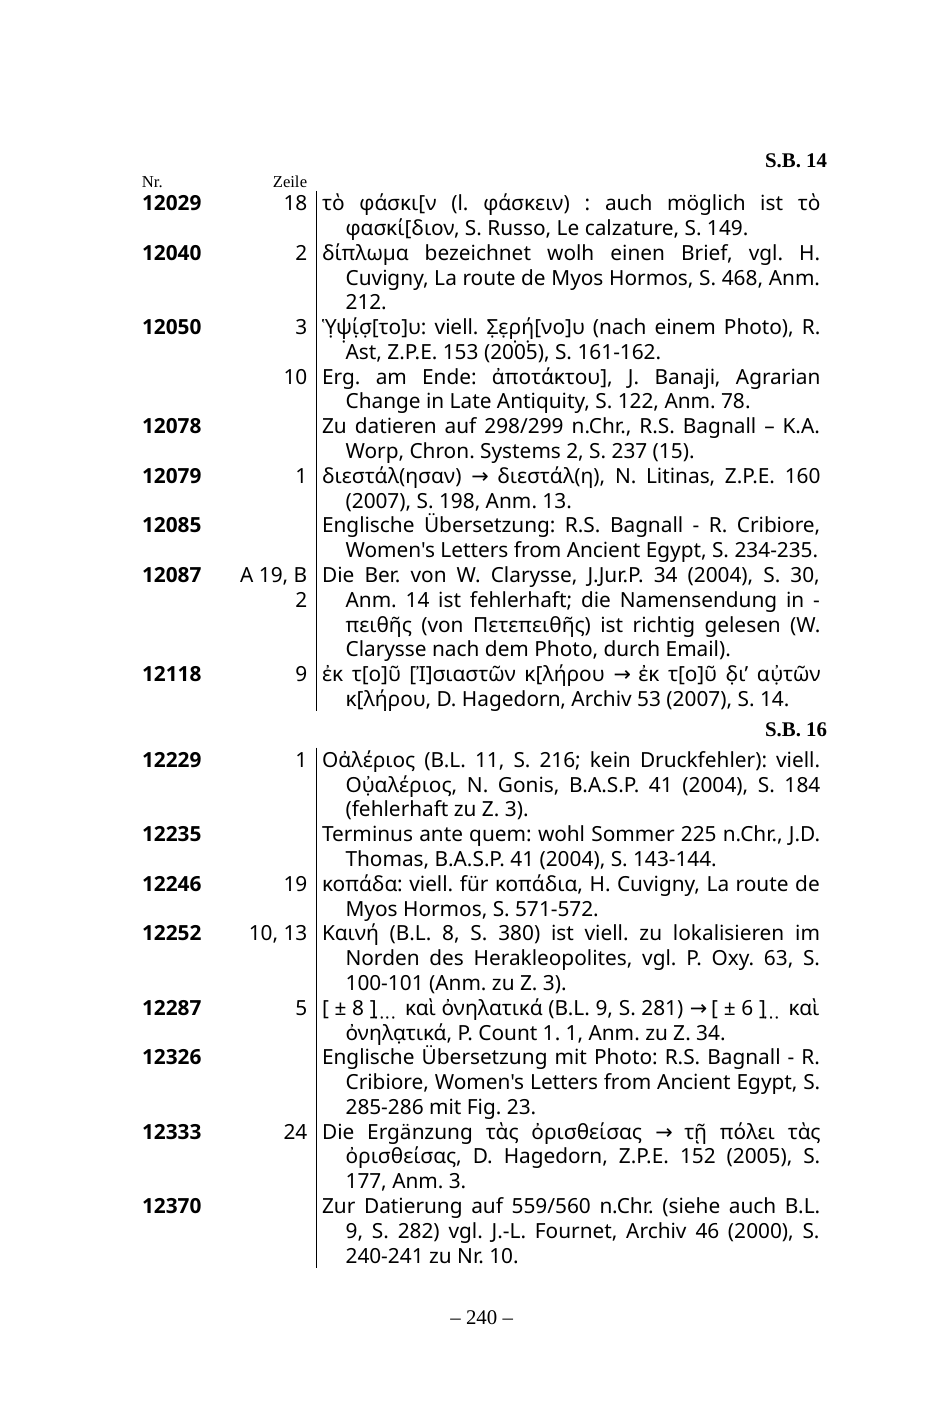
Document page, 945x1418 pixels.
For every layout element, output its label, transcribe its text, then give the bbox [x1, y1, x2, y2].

table_cell 24 [224, 1119, 316, 1194]
table_cell 12085 [136, 513, 316, 563]
table_cell 12118 [136, 662, 224, 711]
table_cell A 19, B 2 [224, 563, 316, 662]
table_cell Erg. am Ende: ἀποτάκτου], J. Banaji, Agrarian Change in Late Antiquity, S. 122, Anm. 78. [317, 364, 827, 414]
table_header 12229 [136, 748, 224, 822]
table_cell [ ± 8 ] ̣ ̣ ̣ ̣ καὶ ὀνηλατικά (B.L. 9, S. 281) → [ ± 6 ] ̣ ̣ ̣ καὶ ὀνηλα̣τικά, P. Count 1. 1, Anm. zu Z. 34. [317, 995, 827, 1045]
table_cell ἐκ τ[ο]ῦ [Ἰ]σιαστῶν κ[λήρου → ἐκ τ[ο]ῦ δ̣ι’ αὐ̣τῶν κ[λήρου, D. Hagedorn, Archiv 53 (2007), S. 14. [317, 662, 827, 711]
table_cell 12040 [136, 240, 224, 315]
table_cell 2 [224, 240, 316, 315]
table_cell 12050 [136, 315, 224, 364]
table_cell 19 [224, 871, 316, 921]
table_cell Englische Übersetzung: R.S. Bagnall - R. Cribiore, Women's Letters from Ancient Egypt, S. 234-235. [317, 513, 827, 563]
table_header 1 [224, 748, 316, 822]
table_cell Die Ergänzung τὰς ὀρισθείσας → τῇ πόλει τὰς ὀρισθείσας, D. Hagedorn, Z.P.E. 152 (2005), S. 177, Anm. 3. [317, 1119, 827, 1194]
table_cell Terminus ante quem: wohl Sommer 225 n.Chr., J.D. Thomas, B.A.S.P. 41 (2004), S. 143-144. [317, 822, 827, 871]
table_cell 12029 [136, 191, 224, 240]
table_header Οἀλέριος (B.L. 11, S. 216; kein Druckfehler): viell. Οὐ̣αλέριος, N. Gonis, B.A.S.P. 41 (2004), S. 184 (fehlerhaft zu Z. 3). [317, 748, 827, 822]
table_cell 3 [224, 315, 316, 364]
table_cell 12235 [136, 822, 316, 871]
table_cell 12326 [136, 1045, 316, 1119]
table_cell 12252 [136, 921, 224, 995]
table_cell δίπλωμα bezeichnet wolh einen Brief, vgl. H. Cuvigny, La route de Myos Hormos, S. 468, Anm. 212. [317, 240, 827, 315]
table_cell 12078 [136, 414, 316, 463]
table_cell 18 [224, 191, 316, 240]
table_cell 9 [224, 662, 316, 711]
table_cell 12246 [136, 871, 224, 921]
subtitle S.B. 16 [136, 717, 827, 741]
table_cell Zur Datierung auf 559/560 n.Chr. (siehe auch B.L. 9, S. 282) vgl. J.-L. Fournet, Archiv 46 (2000), S. 240-241 zu Nr. 10. [317, 1194, 827, 1268]
table_cell 12370 [136, 1194, 316, 1268]
table_cell 12333 [136, 1119, 224, 1194]
table_cell τὸ φάσκι[ν (l. φάσκειν) : auch möglich ist τὸ φασκί[διον, S. Russo, Le calzature, S. 149. [317, 191, 827, 240]
table_cell 12287 [136, 995, 224, 1045]
table_cell 12079 [136, 464, 224, 513]
table_cell 5 [224, 995, 316, 1045]
table_cell 10, 13 [224, 921, 316, 995]
table_cell 12087 [136, 563, 224, 662]
table_cell Ὑ̣ψ̣ί̣σ̣[το]υ: viell. Σ̣ε̣ρ̣ή̣[νο]υ (nach einem Photo), R. Ast, Z.P.E. 153 (2005), S. 161-162. [317, 315, 827, 364]
table_cell 10 [136, 364, 316, 414]
table_cell Englische Übersetzung mit Photo: R.S. Bagnall - R. Cribiore, Women's Letters from Ancient Egypt, S. 285-286 mit Fig. 23. [317, 1045, 827, 1119]
table_cell Zu datieren auf 298/299 n.Chr., R.S. Bagnall – K.A. Worp, Chron. Systems 2, S. 237 (15). [317, 414, 827, 463]
table_cell διεστάλ(ησαν) → διεστάλ(η), N. Litinas, Z.P.E. 160 (2007), S. 198, Anm. 13. [317, 464, 827, 513]
table_cell Καινή (B.L. 8, S. 380) ist viell. zu lokalisieren im Norden des Herakleopolites, vgl. P. Oxy. 63, S. 100-101 (Anm. zu Z. 3). [317, 921, 827, 995]
table_cell κοπάδα: viell. für κοπάδια, H. Cuvigny, La route de Myos Hormos, S. 571-572. [317, 871, 827, 921]
table_cell Die Ber. von W. Clarysse, J.Jur.P. 34 (2004), S. 30, Anm. 14 ist fehlerhaft; die Namensendung in -πειθῆς (von Πετεπειθῆς) ist richtig gelesen (W. Clarysse nach dem Photo, durch Email). [317, 563, 827, 662]
table_cell 1 [224, 464, 316, 513]
